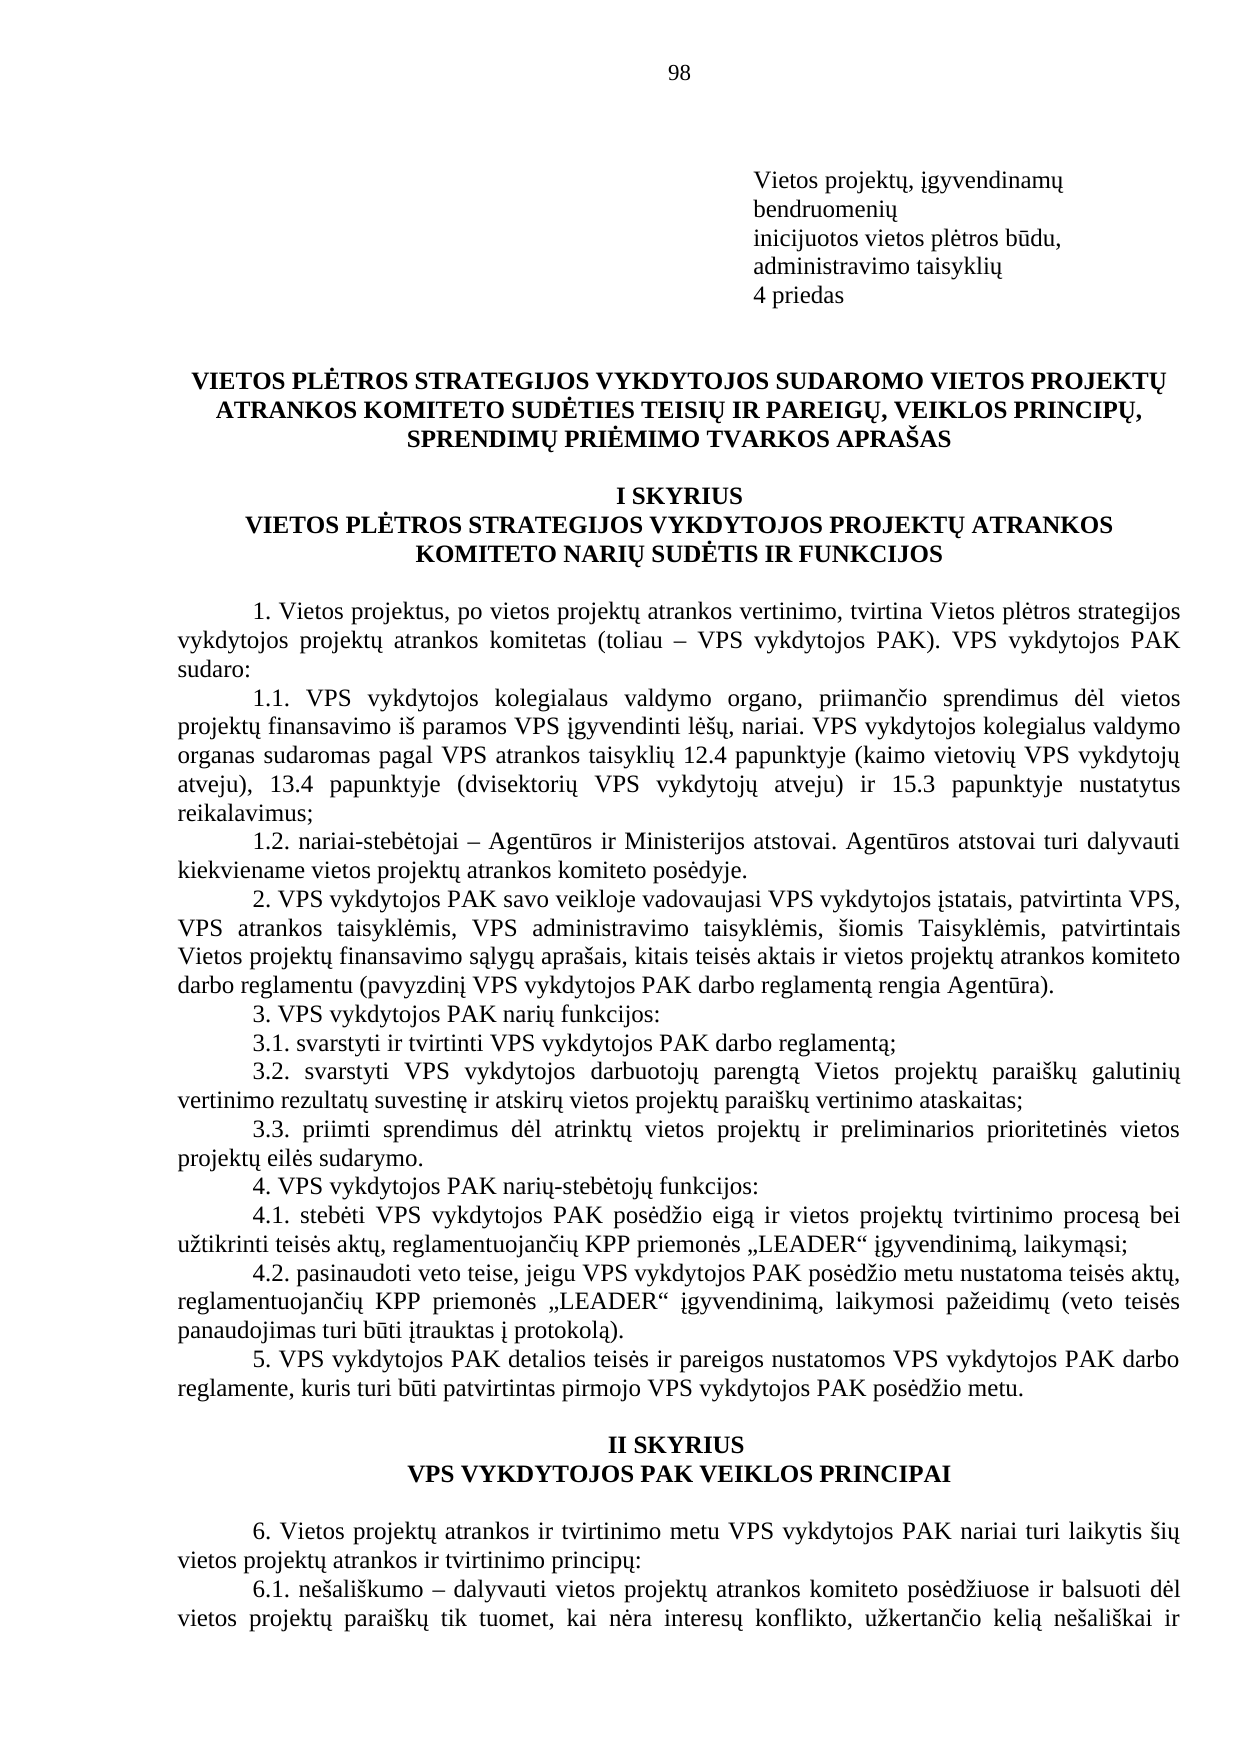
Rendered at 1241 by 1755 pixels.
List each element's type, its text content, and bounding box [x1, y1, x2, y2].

text 4 priedas [753, 280, 1181, 309]
text I SKYRIUS [177, 481, 1181, 510]
text 1.1. VPS vykdytojos kolegialaus valdymo organo, priimančio sprendimus dėl vietos projektų finansavimo iš paramos VPS įgyvendinti lėšų, nariai. VPS vykdytojos kolegialus valdymo organas sudaromas pagal VPS atrankos taisyklių 12.4 papunktyje (kaimo vietovių VPS vykdytojų atveju), 13.4 papunktyje (dvisektorių VPS vykdytojų atveju) ir 15.3 papunktyje nustatytus reikalavimus; [177, 683, 1181, 826]
text 3.2. svarstyti VPS vykdytojos darbuotojų parengtą Vietos projektų paraiškų galutinių vertinimo rezultatų suvestinę ir atskirų vietos projektų paraiškų vertinimo ataskaitas; [177, 1056, 1181, 1114]
text inicijuotos vietos plėtros būdu, [753, 223, 1181, 251]
text 3. VPS vykdytojos PAK narių funkcijos: [177, 999, 1181, 1028]
text VPS VYKDYTOJOS PAK VEIKLOS PRINCIPAI [177, 1459, 1181, 1488]
text 3.3. priimti sprendimus dėl atrinktų vietos projektų ir preliminarios prioritetinės vietos projektų eilės sudarymo. [177, 1114, 1181, 1171]
text 4.1. stebėti VPS vykdytojos PAK posėdžio eigą ir vietos projektų tvirtinimo procesą bei užtikrinti teisės aktų, reglamentuojančių KPP priemonės „LEADER“ įgyvendinimą, laikymąsi; [177, 1200, 1181, 1258]
text 5. VPS vykdytojos PAK detalios teisės ir pareigos nustatomos VPS vykdytojos PAK darbo reglamente, kuris turi būti patvirtintas pirmojo VPS vykdytojos PAK posėdžio metu. [177, 1344, 1181, 1401]
text VIETOS PLĖTROS STRATEGIJOS VYKDYTOJOS PROJEKTŲ ATRANKOS KOMITETO NARIŲ SUDĖTIS IR FUNKCIJOS [177, 510, 1181, 568]
text 1. Vietos projektus, po vietos projektų atrankos vertinimo, tvirtina Vietos plėtros strategijos vykdytojos projektų atrankos komitetas (toliau – VPS vykdytojos PAK). VPS vykdytojos PAK sudaro: [177, 596, 1181, 683]
text administravimo taisyklių [753, 251, 1181, 280]
text VIETOS PLĖTROS STRATEGIJOS VYKDYTOJOS SUDAROMO VIETOS PROJEKTŲ ATRANKOS KOMITETO SUDĖTIES TEISIŲ IR PAREIGŲ, VEIKLOS PRINCIPŲ, SPRENDIMŲ PRIĖMIMO TVARKOS APRAŠAS [177, 366, 1181, 453]
text 2. VPS vykdytojos PAK savo veikloje vadovaujasi VPS vykdytojos įstatais, patvirtinta VPS, VPS atrankos taisyklėmis, VPS administravimo taisyklėmis, šiomis Taisyklėmis, patvirtintais Vietos projektų finansavimo sąlygų aprašais, kitais teisės aktais ir vietos projektų atrankos komiteto darbo reglamentu (pavyzdinį VPS vykdytojos PAK darbo reglamentą rengia Agentūra). [177, 884, 1181, 999]
text 4.2. pasinaudoti veto teise, jeigu VPS vykdytojos PAK posėdžio metu nustatoma teisės aktų, reglamentuojančių KPP priemonės „LEADER“ įgyvendinimą, laikymosi pažeidimų (veto teisės panaudojimas turi būti įtrauktas į protokolą). [177, 1258, 1181, 1344]
text 6.1. nešališkumo – dalyvauti vietos projektų atrankos komiteto posėdžiuose ir balsuoti dėl vietos projektų paraiškų tik tuomet, kai nėra interesų konflikto, užkertančio kelią nešališkai ir [177, 1574, 1181, 1631]
text II SKYRIUS [177, 1430, 1181, 1459]
text 3.1. svarstyti ir tvirtinti VPS vykdytojos PAK darbo reglamentą; [177, 1028, 1181, 1056]
text Vietos projektų, įgyvendinamų bendruomenių [753, 165, 1181, 223]
text 4. VPS vykdytojos PAK narių-stebėtojų funkcijos: [177, 1171, 1181, 1200]
text 1.2. nariai-stebėtojai – Agentūros ir Ministerijos atstovai. Agentūros atstovai turi dalyvauti kiekviename vietos projektų atrankos komiteto posėdyje. [177, 826, 1181, 884]
text 6. Vietos projektų atrankos ir tvirtinimo metu VPS vykdytojos PAK nariai turi laikytis šių vietos projektų atrankos ir tvirtinimo principų: [177, 1516, 1181, 1574]
